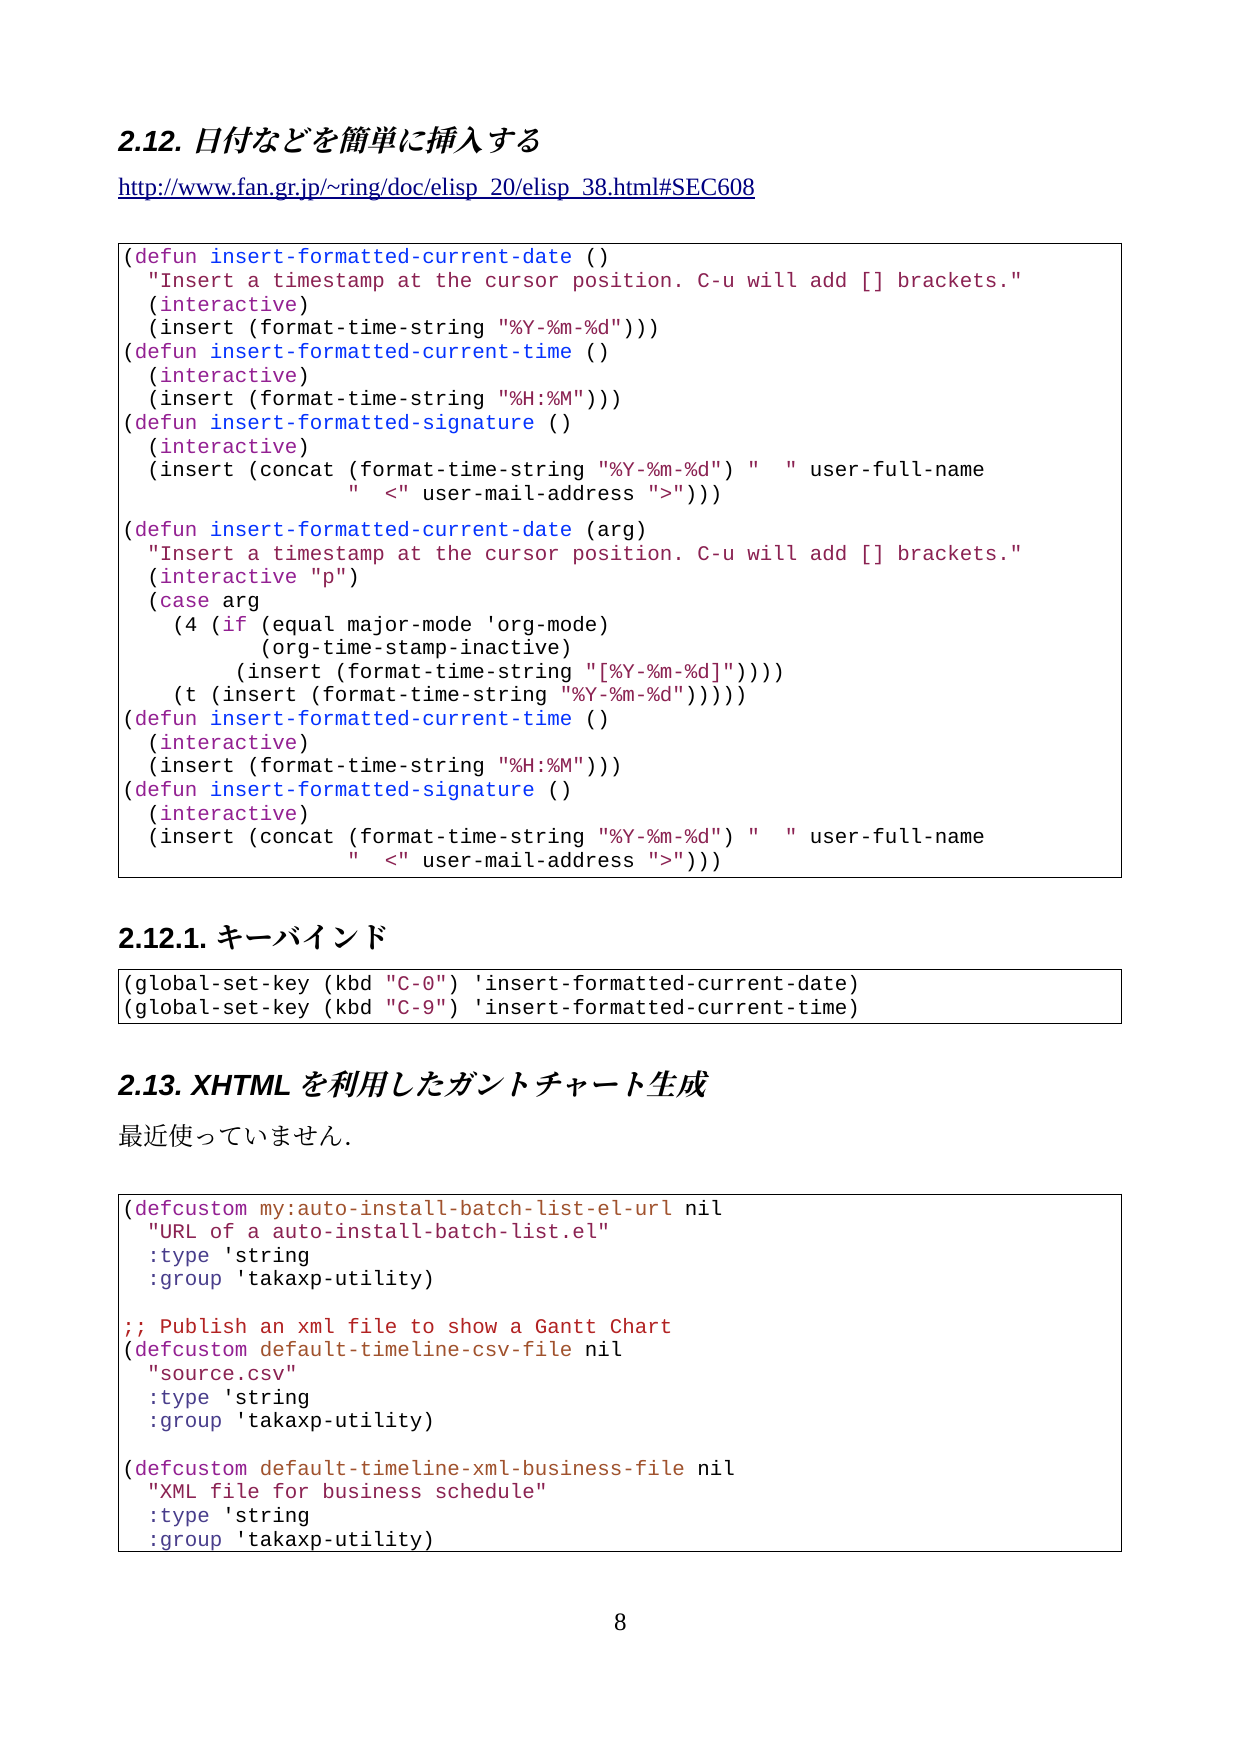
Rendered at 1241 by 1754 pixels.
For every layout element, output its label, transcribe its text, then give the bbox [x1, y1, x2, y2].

text (interactive) [119, 728, 1121, 751]
text "Insert a timestamp at the cursor position. C-u will add [] brackets." [119, 539, 1121, 562]
subtitle キーバインド [118, 915, 1122, 957]
text (defun insert-formatted-current-date (arg) [119, 515, 1121, 539]
text (t (insert (format-time-string "%Y-%m-%d"))))) [119, 681, 1121, 704]
text ;; Publish an xml file to show a Gantt Chart [119, 1312, 1121, 1335]
text (interactive) [119, 432, 1121, 455]
text (defun insert-formatted-current-time () [119, 337, 1121, 361]
text (defun insert-formatted-signature () [119, 408, 1121, 432]
text (interactive) [119, 361, 1121, 384]
text 最近使っていません． [118, 1116, 1122, 1181]
text (insert (format-time-string "[%Y-%m-%d]")))) [119, 657, 1121, 681]
text :group 'takaxp-utility) [119, 1406, 1121, 1430]
text "Insert a timestamp at the cursor position. C-u will add [] brackets." [119, 266, 1121, 290]
text (defcustom my:auto-install-batch-list-el-url nil [119, 1195, 1121, 1217]
subtitle XHTMLを利用したガントチャート生成 [118, 1062, 1122, 1104]
text :type 'string [119, 1501, 1121, 1524]
text (defcustom default-timeline-xml-business-file nil [119, 1454, 1121, 1477]
text http://www.fan.gr.jp/~ring/doc/elisp_20/elisp_38.html#SEC608 [118, 172, 1122, 230]
text (global-set-key (kbd "C-0") 'insert-formatted-current-date) [119, 970, 1121, 993]
text :group 'takaxp-utility) [119, 1264, 1121, 1288]
subtitle 日付などを簡単に挿入する [118, 118, 1122, 160]
text (defun insert-formatted-current-date () [119, 244, 1121, 266]
text (4 (if (equal major-mode 'org-mode) [119, 609, 1121, 633]
text (interactive) [119, 290, 1121, 313]
text (org-time-stamp-inactive) [119, 633, 1121, 657]
text (defcustom default-timeline-csv-file nil [119, 1335, 1121, 1359]
text (insert (concat (format-time-string "%Y-%m-%d") " " user-full-name [119, 822, 1121, 846]
text (insert (format-time-string "%H:%M"))) [119, 751, 1121, 775]
text (defun insert-formatted-signature () [119, 775, 1121, 799]
text "source.csv" [119, 1359, 1121, 1383]
text :type 'string [119, 1241, 1121, 1264]
text "XML file for business schedule" [119, 1477, 1121, 1501]
text (global-set-key (kbd "C-9") 'insert-formatted-current-time) [119, 993, 1121, 1023]
text (interactive) [119, 799, 1121, 822]
text " <" user-mail-address ">"))) [119, 479, 1121, 507]
text (insert (format-time-string "%Y-%m-%d"))) [119, 313, 1121, 337]
text (interactive "p") [119, 562, 1121, 586]
text (insert (format-time-string "%H:%M"))) [119, 384, 1121, 408]
text (defun insert-formatted-current-time () [119, 704, 1121, 728]
text :type 'string [119, 1383, 1121, 1406]
text "URL of a auto-install-batch-list.el" [119, 1217, 1121, 1241]
text (case arg [119, 586, 1121, 609]
text :group 'takaxp-utility) [119, 1524, 1121, 1551]
text (insert (concat (format-time-string "%Y-%m-%d") " " user-full-name [119, 455, 1121, 479]
text " <" user-mail-address ">"))) [119, 846, 1121, 877]
